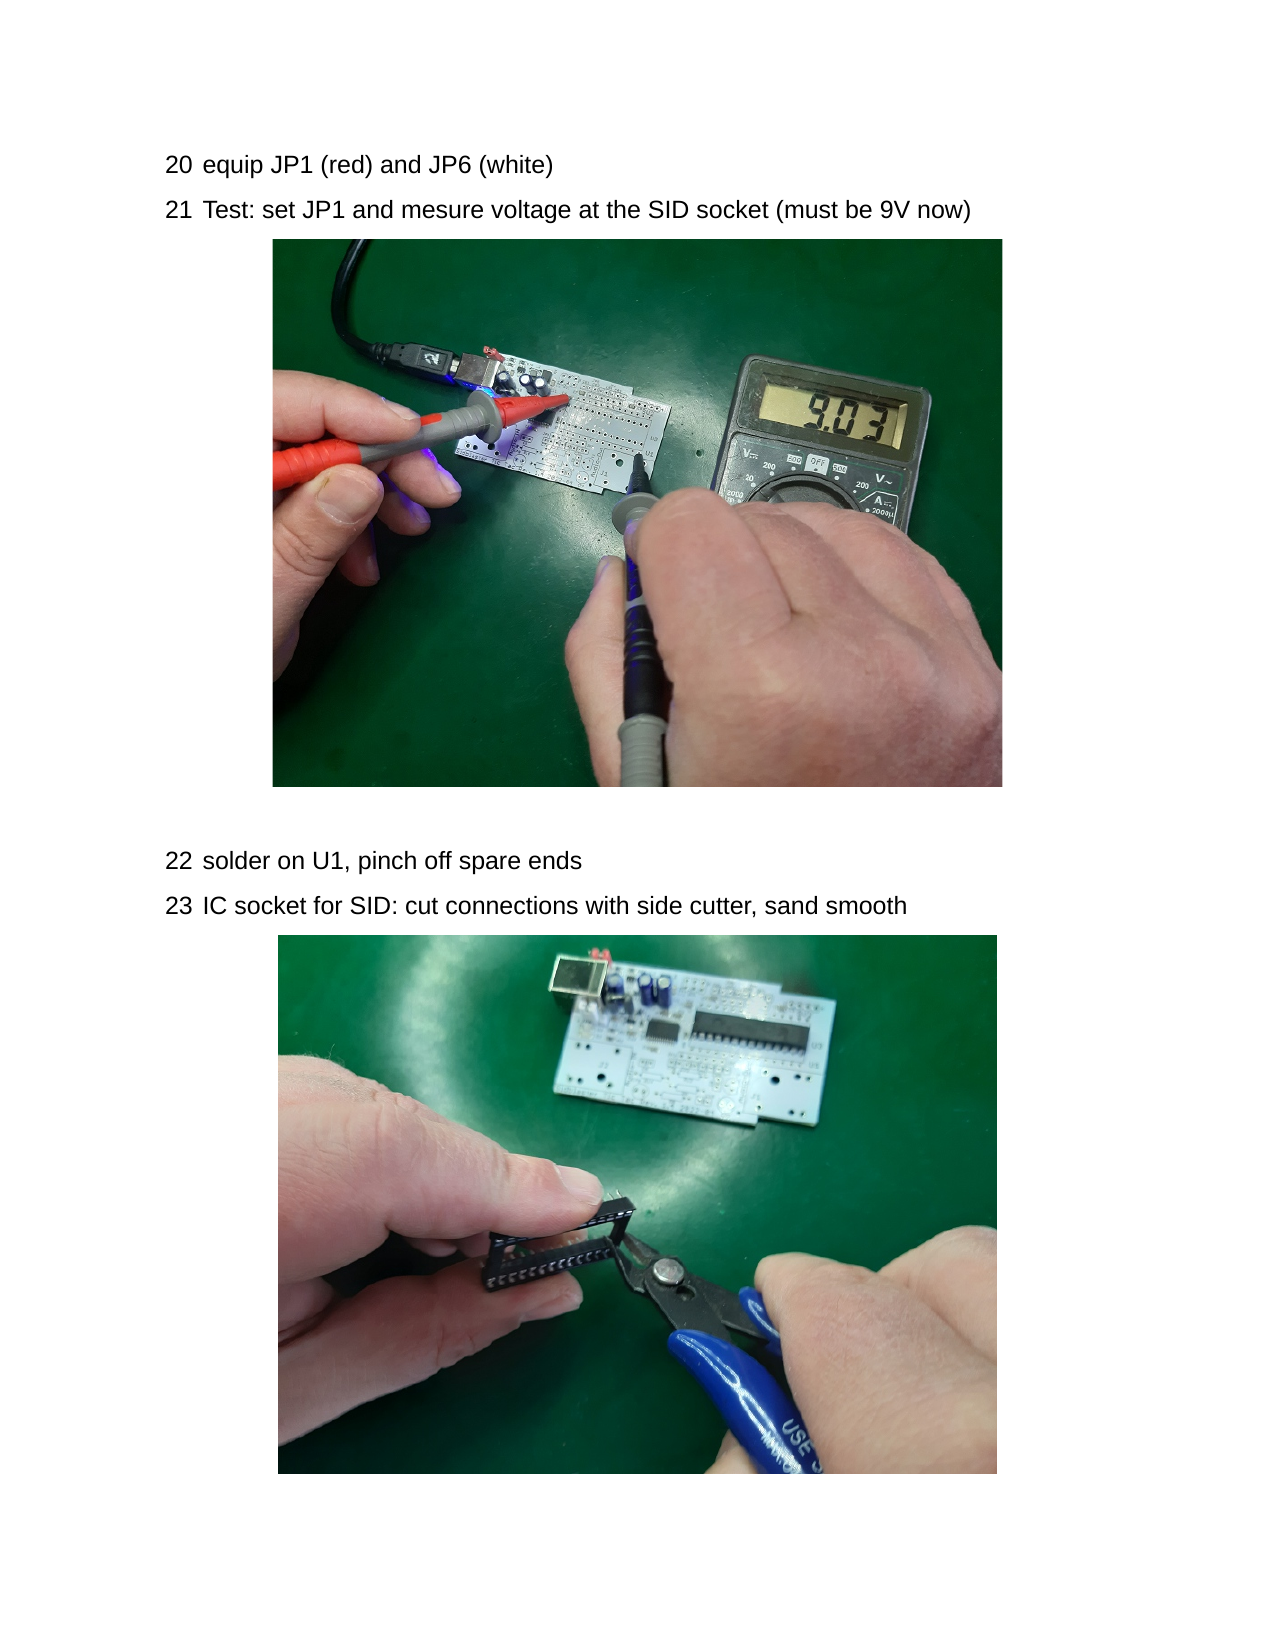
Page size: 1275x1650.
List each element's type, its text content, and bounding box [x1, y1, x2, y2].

list equip JP1 (red) and JP6 (white) [165, 150, 1125, 180]
list Test: set JP1 and mesure voltage at the SID socket (must be 9V now) [165, 194, 1125, 224]
picture [278, 935, 997, 1474]
list IC socket for SID: cut connections with side cutter, sand smooth [165, 890, 1125, 920]
list solder on U1, pinch off spare ends [165, 846, 1125, 876]
picture [272, 239, 1003, 787]
